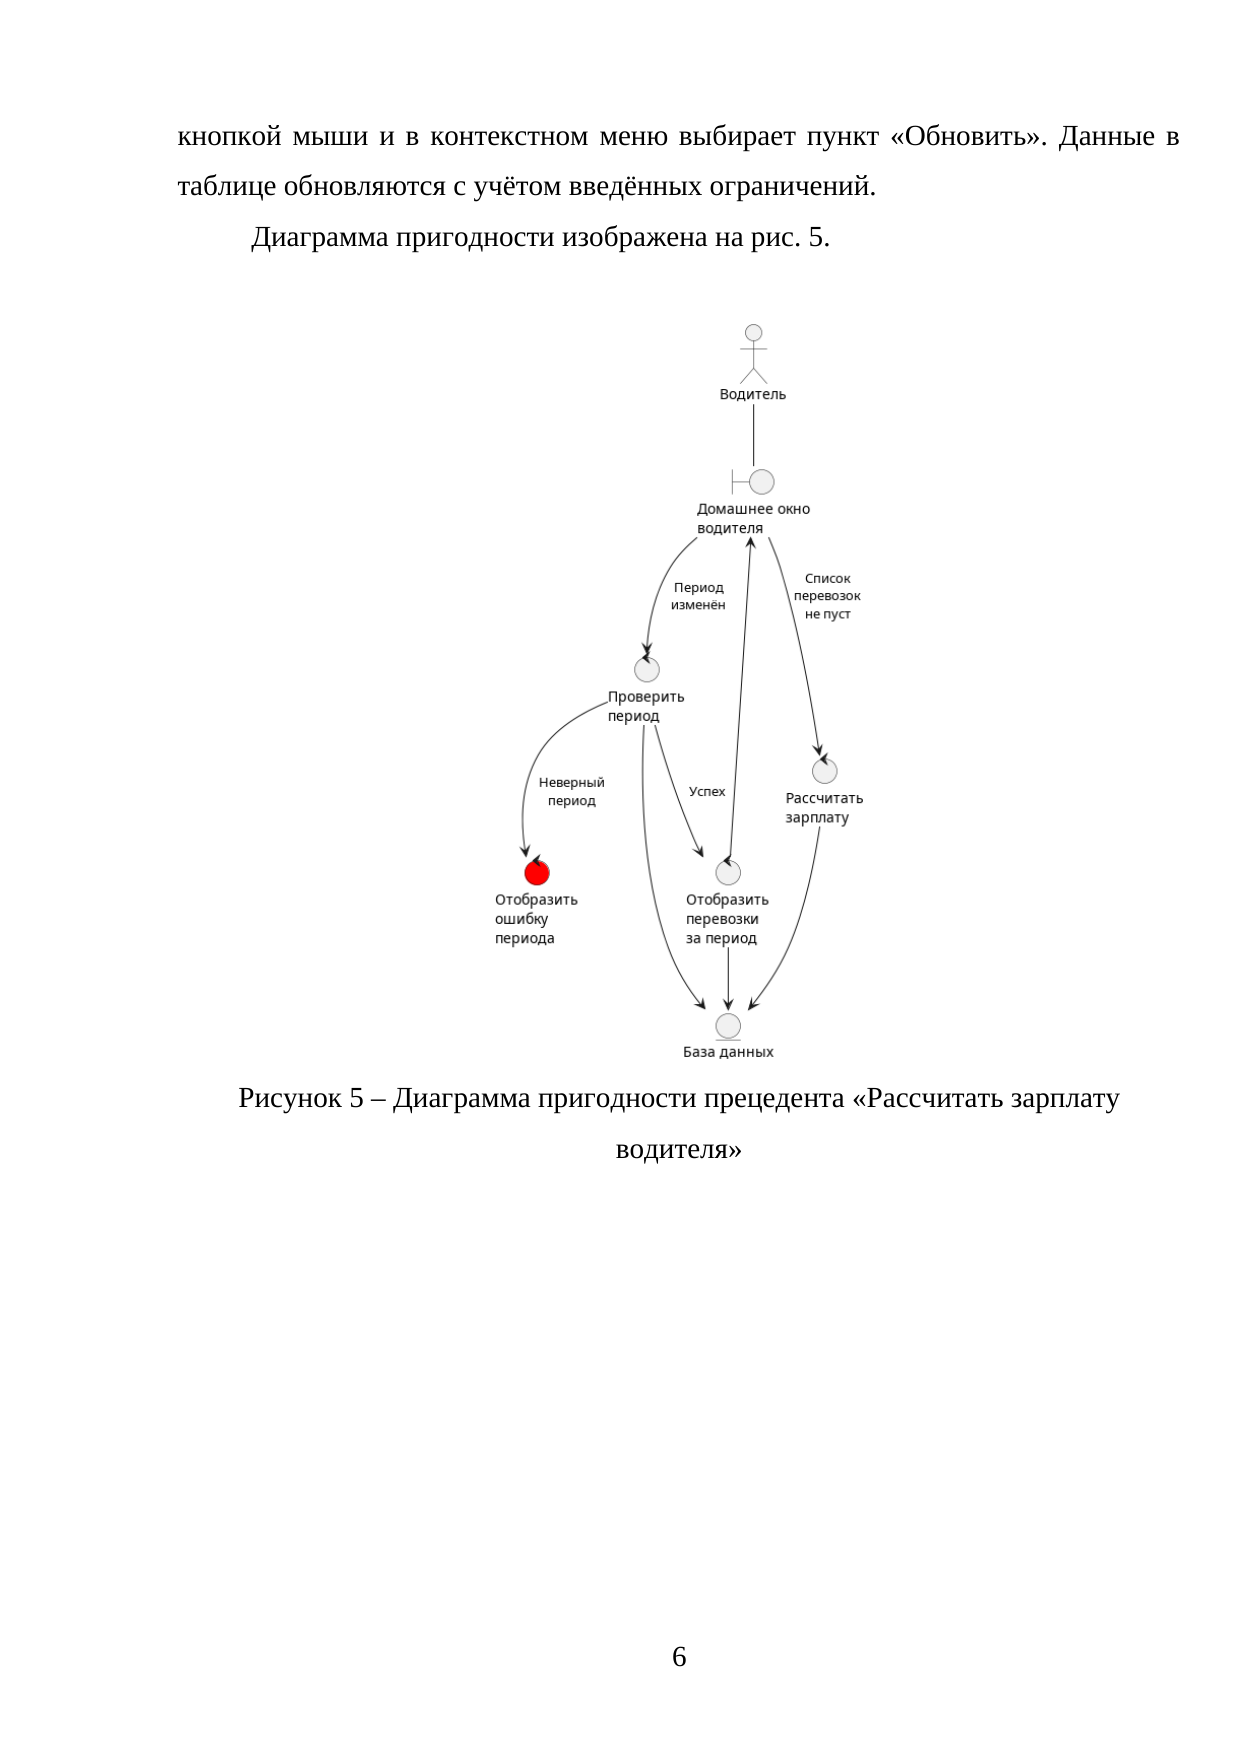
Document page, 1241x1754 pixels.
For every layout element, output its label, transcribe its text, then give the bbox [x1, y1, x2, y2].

text кнопкой мыши и в контекстном меню выбирает пункт «Обновить». Данные в таблице обновляются с учётом введённых ограничений. [177, 118, 1181, 202]
picture [489, 319, 869, 1064]
list Диаграмма пригодности прецедента «Рассчитать зарплату водителя» [177, 1080, 1181, 1164]
text Диаграмма пригодности изображена на рис. 5. [177, 219, 1181, 252]
